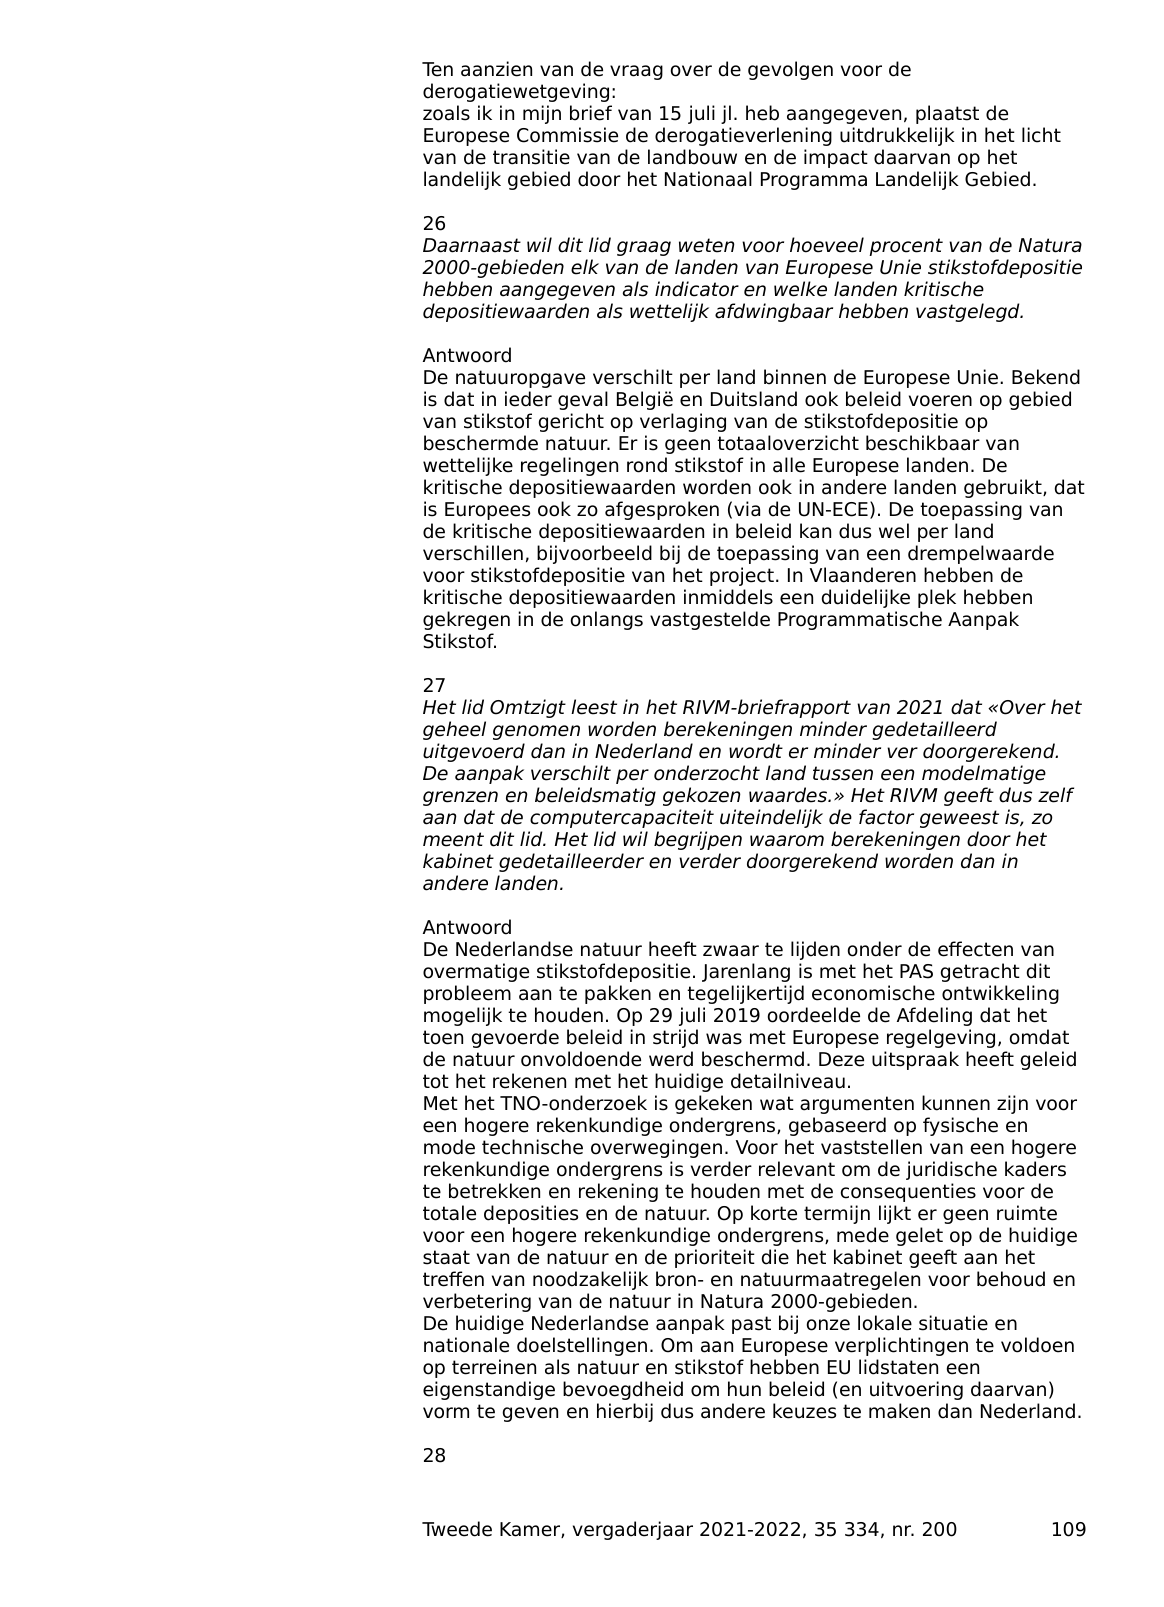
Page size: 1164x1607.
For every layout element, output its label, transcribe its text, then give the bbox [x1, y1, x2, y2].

text 28 [422, 1445, 1087, 1467]
text Daarnaast wil dit lid graag weten voor hoeveel procent van de Natura 2000-gebieden elk van de landen van Europese Unie stikstofdepositie hebben aangegeven als indicator en welke landen kritische depositiewaarden als wettelijk afdwingbaar hebben vastgelegd. [422, 235, 1087, 323]
text 26 [422, 213, 1087, 235]
text De Nederlandse natuur heeft zwaar te lijden onder de effecten van overmatige stikstofdepositie. Jarenlang is met het PAS getracht dit probleem aan te pakken en tegelijkertijd economische ontwikkeling mogelijk te houden. Op 29 juli 2019 oordeelde de Afdeling dat het toen gevoerde beleid in strijd was met Europese regelgeving, omdat de natuur onvoldoende werd beschermd. Deze uitspraak heeft geleid tot het rekenen met het huidige detailniveau. [422, 939, 1087, 1093]
text zoals ik in mijn brief van 15 juli jl. heb aangegeven, plaatst de Europese Commissie de derogatieverlening uitdrukkelijk in het licht van de transitie van de landbouw en de impact daarvan op het landelijk gebied door het Nationaal Programma Landelijk Gebied. [422, 103, 1087, 191]
text Het lid Omtzigt leest in het RIVM-briefrapport van 2021 dat «Over het geheel genomen worden berekeningen minder gedetailleerd uitgevoerd dan in Nederland en wordt er minder ver doorgerekend. De aanpak verschilt per onderzocht land tussen een modelmatige grenzen en beleidsmatig gekozen waardes.» Het RIVM geeft dus zelf aan dat de computercapaciteit uiteindelijk de factor geweest is, zo meent dit lid. Het lid wil begrijpen waarom berekeningen door het kabinet gedetailleerder en verder doorgerekend worden dan in andere landen. [422, 697, 1087, 895]
text Antwoord [422, 917, 1087, 939]
text Met het TNO-onderzoek is gekeken wat argumenten kunnen zijn voor een hogere rekenkundige ondergrens, gebaseerd op fysische en mode technische overwegingen. Voor het vaststellen van een hogere rekenkundige ondergrens is verder relevant om de juridische kaders te betrekken en rekening te houden met de consequenties voor de totale deposities en de natuur. Op korte termijn lijkt er geen ruimte voor een hogere rekenkundige ondergrens, mede gelet op de huidige staat van de natuur en de prioriteit die het kabinet geeft aan het treffen van noodzakelijk bron- en natuurmaatregelen voor behoud en verbetering van de natuur in Natura 2000-gebieden. [422, 1093, 1087, 1313]
text De huidige Nederlandse aanpak past bij onze lokale situatie en nationale doelstellingen. Om aan Europese verplichtingen te voldoen op terreinen als natuur en stikstof hebben EU lidstaten een eigenstandige bevoegdheid om hun beleid (en uitvoering daarvan) vorm te geven en hierbij dus andere keuzes te maken dan Nederland. [422, 1313, 1087, 1423]
text Ten aanzien van de vraag over de gevolgen voor de derogatiewetgeving: [422, 59, 1087, 103]
text 27 [422, 675, 1087, 697]
text Antwoord [422, 345, 1087, 367]
text De natuuropgave verschilt per land binnen de Europese Unie. Bekend is dat in ieder geval België en Duitsland ook beleid voeren op gebied van stikstof gericht op verlaging van de stikstofdepositie op beschermde natuur. Er is geen totaaloverzicht beschikbaar van wettelijke regelingen rond stikstof in alle Europese landen. De kritische depositiewaarden worden ook in andere landen gebruikt, dat is Europees ook zo afgesproken (via de UN-ECE). De toepassing van de kritische depositiewaarden in beleid kan dus wel per land verschillen, bijvoorbeeld bij de toepassing van een drempelwaarde voor stikstofdepositie van het project. In Vlaanderen hebben de kritische depositiewaarden inmiddels een duidelijke plek hebben gekregen in de onlangs vastgestelde Programmatische Aanpak Stikstof. [422, 367, 1087, 653]
